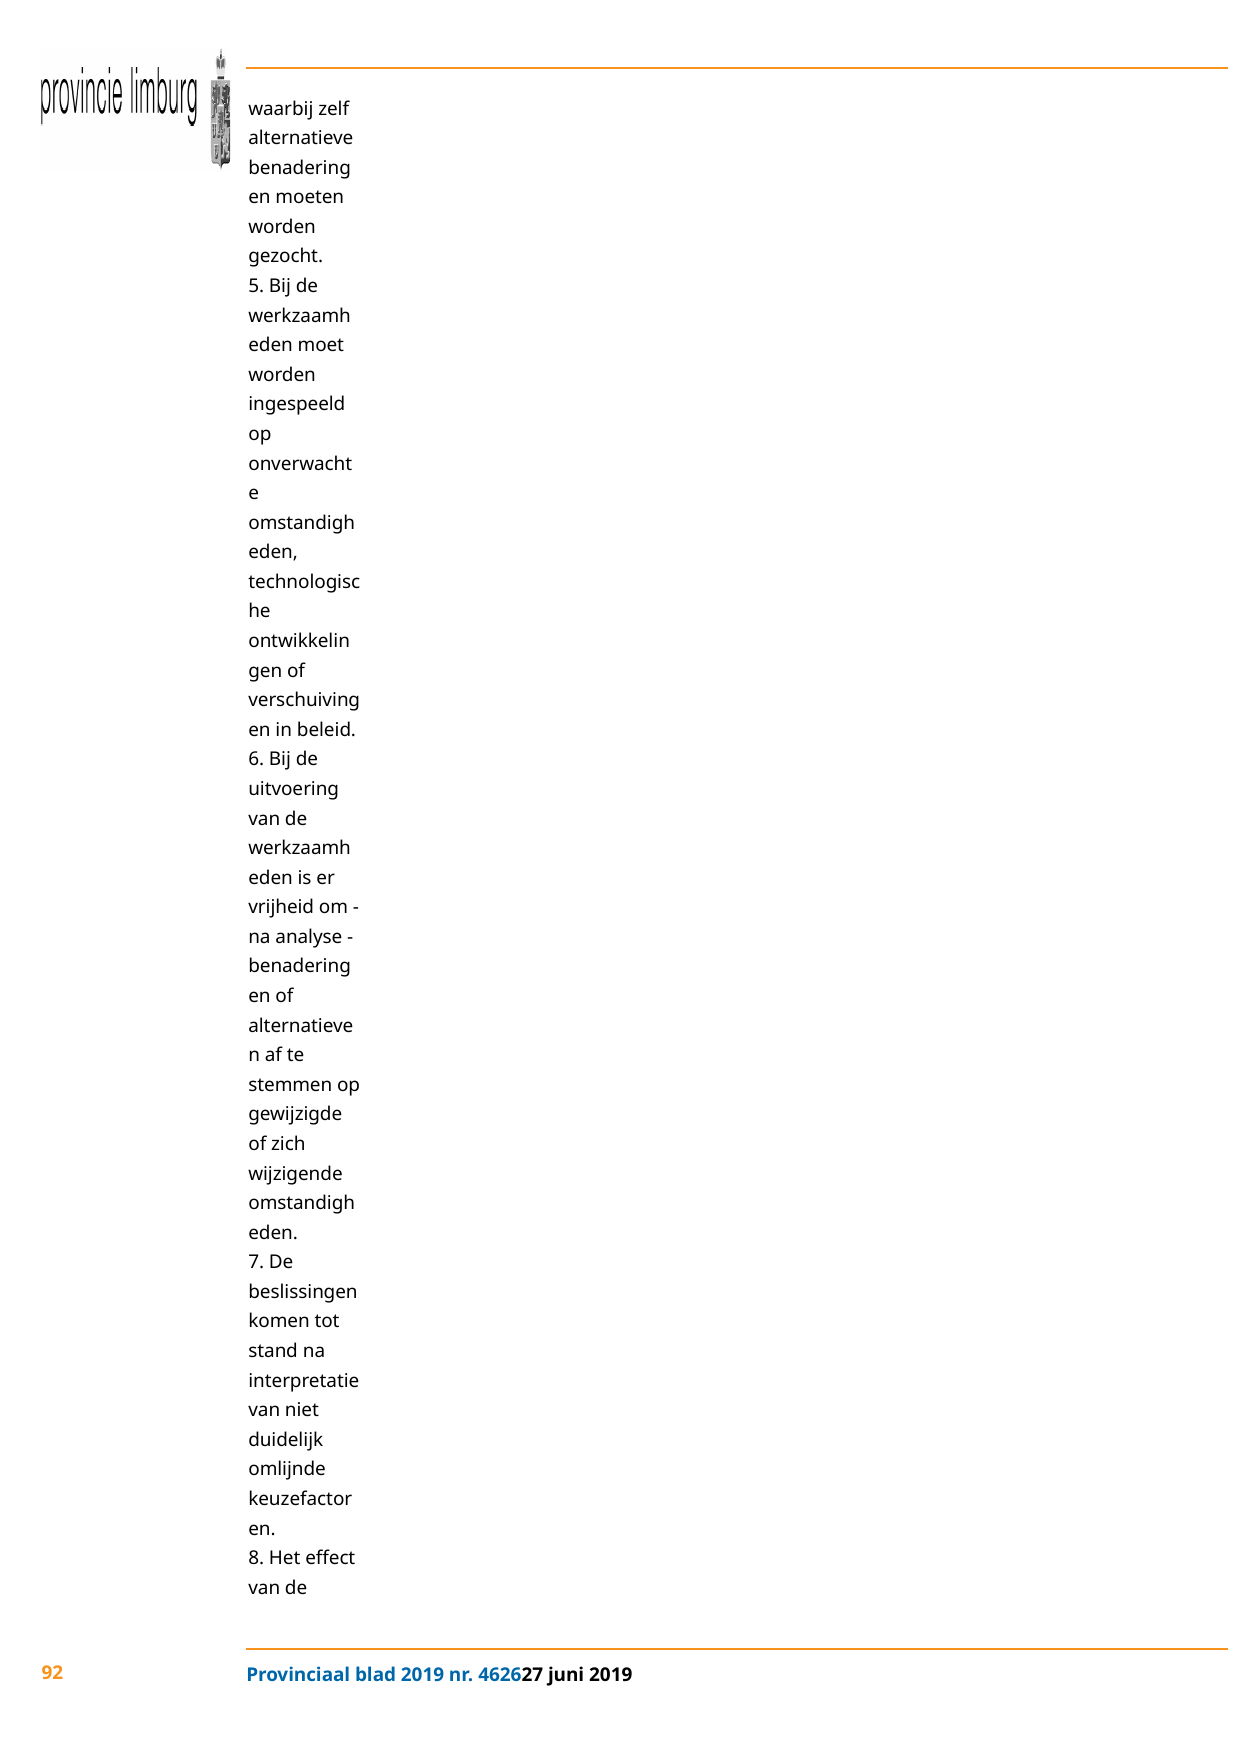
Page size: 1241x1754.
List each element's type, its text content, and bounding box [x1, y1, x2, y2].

table_cell [1039, 95, 1152, 1600]
table_cell [926, 95, 1038, 1600]
table_cell [474, 95, 587, 1600]
table_cell [587, 95, 700, 1600]
table_cell waarbij zelf alternatieve benaderingen moeten worden gezocht. 5. Bij de werkzaamheden moet worden ingespeeld op onverwachte omstandigheden, technologische ontwikkelingen of verschuivingen in beleid. 6. Bij de uitvoering van de werkzaamheden is er vrijheid om - na analyse - benaderingen of alternatieven af te stemmen op gewijzigde of zich wijzigende omstandigheden. 7. De beslissingen komen tot stand na interpretatie van niet duidelijk omlijnde keuzefactoren. 8. Het effect van de [248, 95, 361, 1600]
table_cell [813, 95, 926, 1600]
picture [41, 47, 231, 172]
table_cell [361, 95, 474, 1600]
table_cell [700, 95, 813, 1600]
